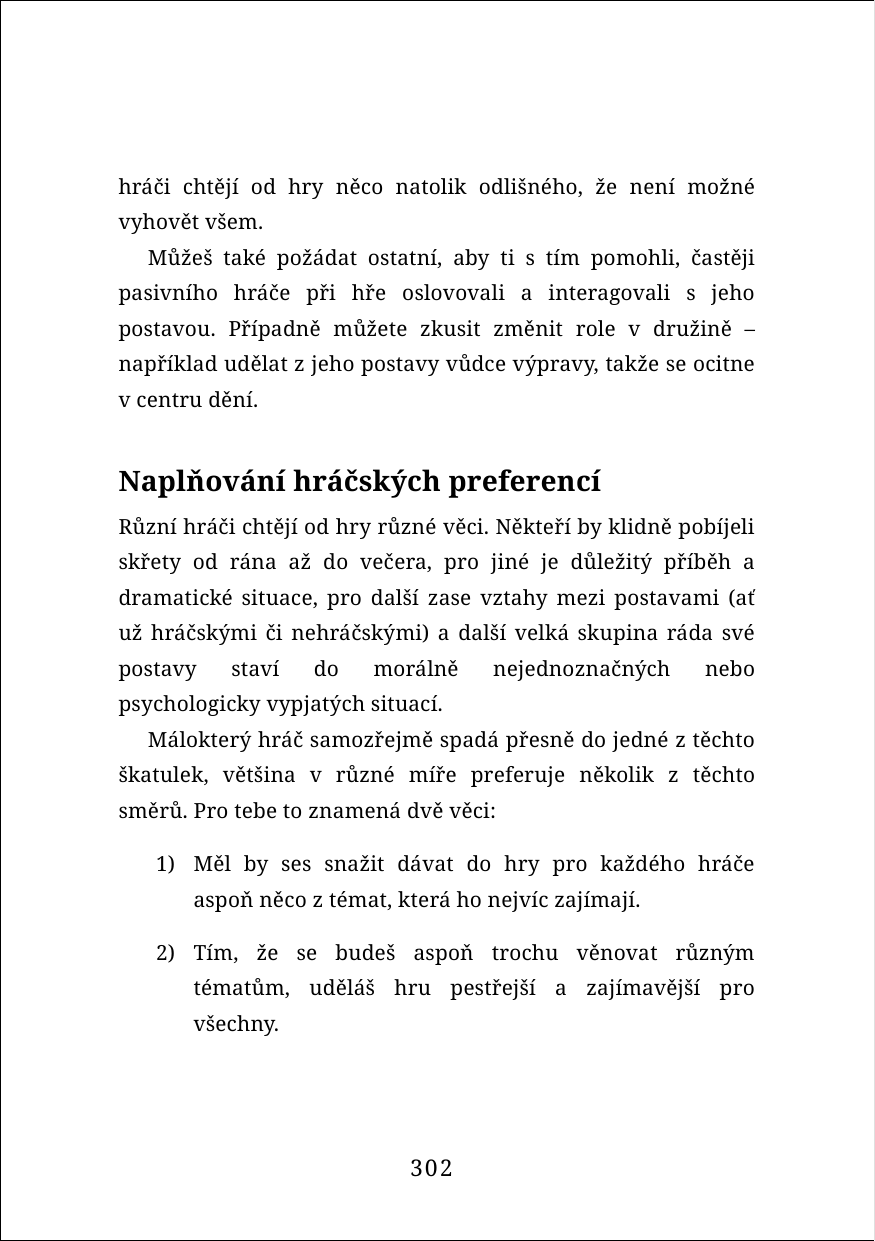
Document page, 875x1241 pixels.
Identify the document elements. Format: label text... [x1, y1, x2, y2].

subtitle Naplňování hráčských preferencí [118, 462, 756, 500]
list Měl by ses snažit dávat do hry pro každého hráče aspoň něco z témat, která ho nejvíc zajímají. [156, 849, 756, 913]
text Různí hráči chtějí od hry různé věci. Někteří by klidně pobíjeli skřety od rána až do večera, pro jiné je důležitý příběh a dramatické situace, pro další zase vztahy mezi postavami (ať už hráčskými či nehráčskými) a další velká skupina ráda své postavy staví do morálně nejednoznačných nebo psychologicky vypjatých situací. Málokterý hráč samozřejmě spadá přesně do jedné z těchto škatulek, většina v různé míře preferuje několik z těchto směrů. Pro tebe to znamená dvě věci: [118, 512, 756, 824]
list Tím, že se budeš aspoň trochu věnovat různým tématům, uděláš hru pestřejší a zajímavější pro všechny. [156, 938, 756, 1037]
text hráči chtějí od hry něco natolik odlišného, že není možné vyhovět všem. Můžeš také požádat ostatní, aby ti s tím pomohli, častěji pasivního hráče při hře oslovovali a interagovali s jeho postavou. Případně můžete zkusit změnit role v družině – například udělat z jeho postavy vůdce výpravy, takže se ocitne v centru dění. [118, 172, 756, 413]
